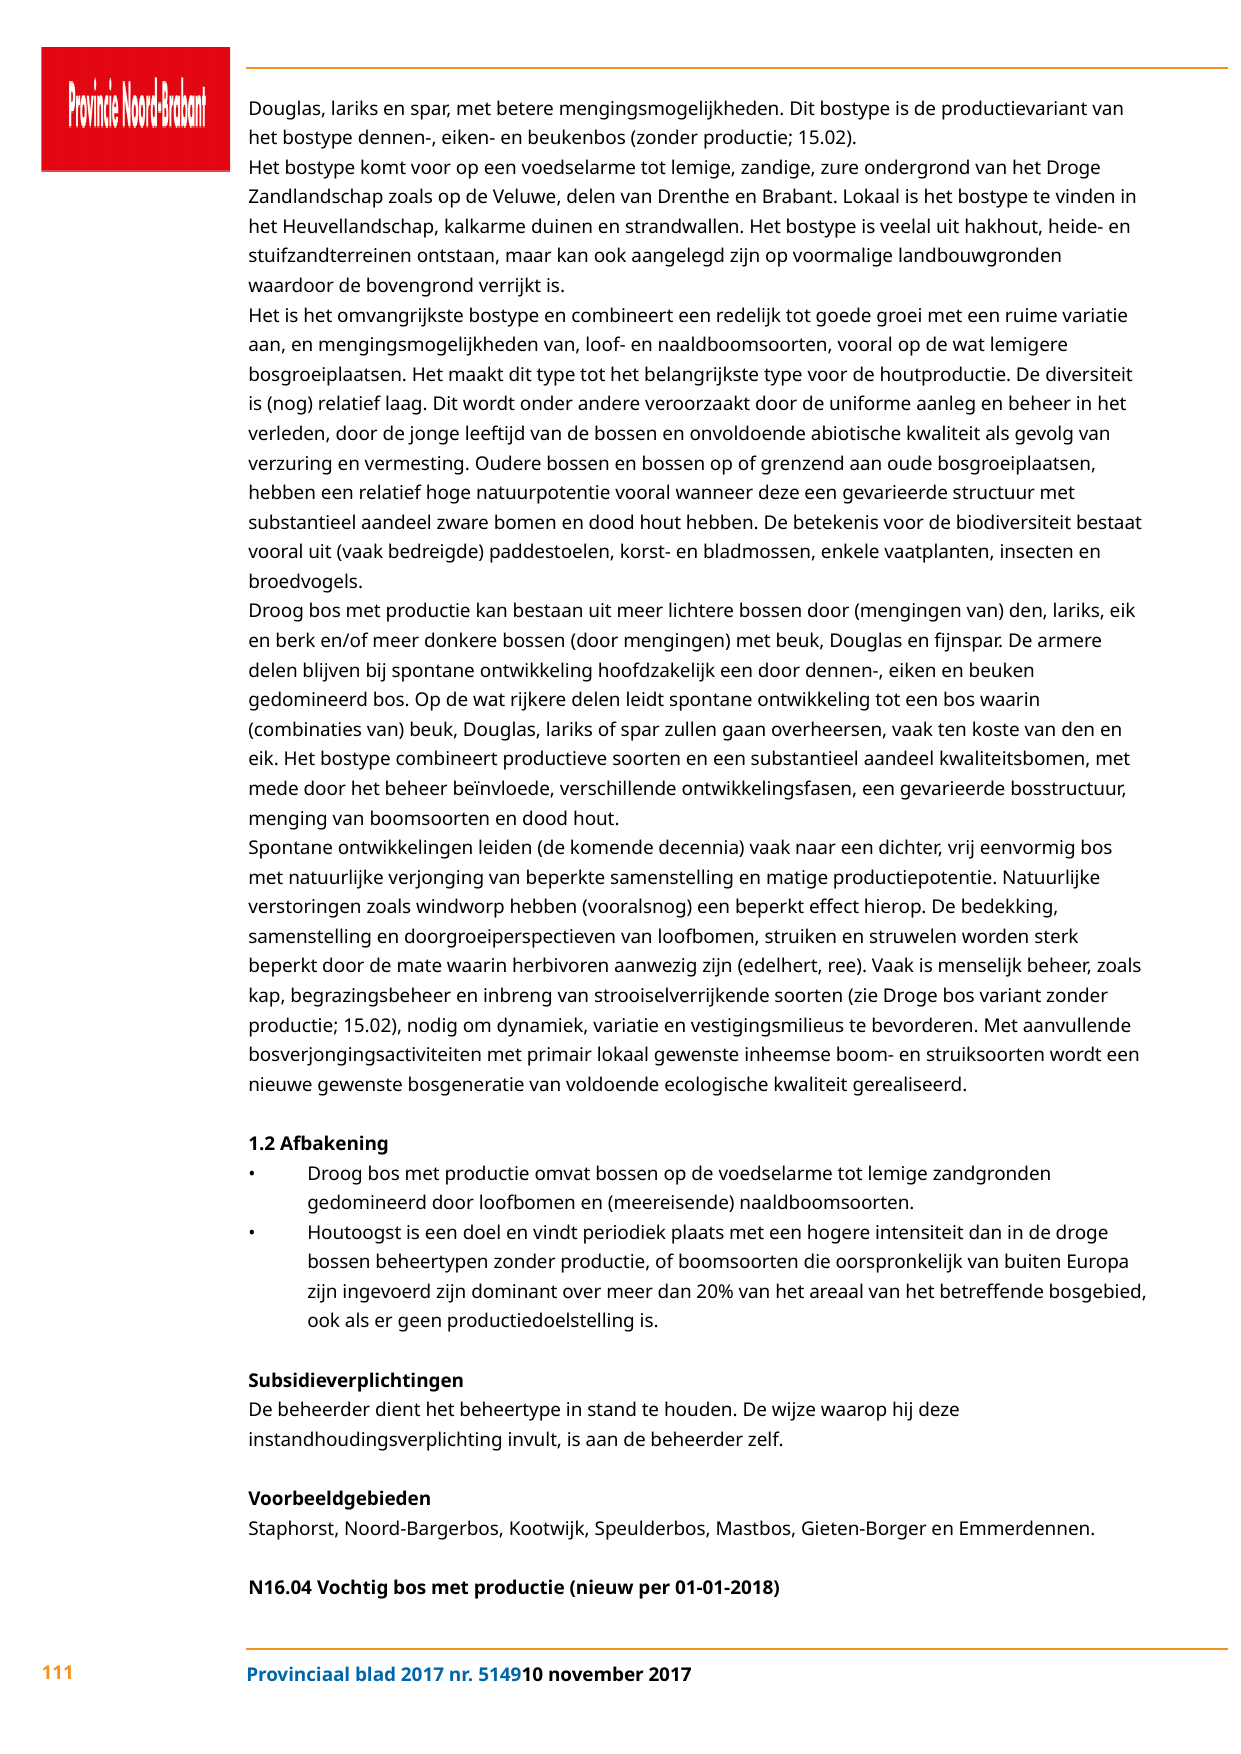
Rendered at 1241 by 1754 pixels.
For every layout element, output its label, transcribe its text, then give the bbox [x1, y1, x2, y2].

text Het bostype komt voor op een voedselarme tot lemige, zandige, zure ondergrond van het Droge Zandlandschap zoals op de Veluwe, delen van Drenthe en Brabant. Lokaal is het bostype te vinden in het Heuvellandschap, kalkarme duinen en strandwallen. Het bostype is veelal uit hakhout, heide- en stuifzandterreinen ontstaan, maar kan ook aangelegd zijn op voormalige landbouwgronden waardoor de bovengrond verrijkt is. [248, 154, 1152, 298]
text Droog bos met productie kan bestaan uit meer lichtere bossen door (mengingen van) den, lariks, eik en berk en/of meer donkere bossen (door mengingen) met beuk, Douglas en fijnspar. De armere delen blijven bij spontane ontwikkeling hoofdzakelijk een door dennen-, eiken en beuken gedomineerd bos. Op de wat rijkere delen leidt spontane ontwikkeling tot een bos waarin (combinaties van) beuk, Douglas, lariks of spar zullen gaan overheersen, vaak ten koste van den en eik. Het bostype combineert productieve soorten en een substantieel aandeel kwaliteitsbomen, met mede door het beheer beïnvloede, verschillende ontwikkelingsfasen, een gevarieerde bosstructuur, menging van boomsoorten en dood hout. [248, 598, 1152, 831]
text Spontane ontwikkelingen leiden (de komende decennia) vaak naar een dichter, vrij eenvormig bos met natuurlijke verjonging van beperkte samenstelling en matige productiepotentie. Natuurlijke verstoringen zoals windworp hebben (vooralsnog) een beperkt effect hierop. De bedekking, samenstelling en doorgroeiperspectieven van loofbomen, struiken en struwelen worden sterk beperkt door de mate waarin herbivoren aanwezig zijn (edelhert, ree). Vaak is menselijk beheer, zoals kap, begrazingsbeheer en inbreng van strooiselverrijkende soorten (zie Droge bos variant zonder productie; 15.02), nodig om dynamiek, variatie en vestigingsmilieus te bevorderen. Met aanvullende bosverjongingsactiviteiten met primair lokaal gewenste inheemse boom- en struiksoorten wordt een nieuwe gewenste bosgeneratie van voldoende ecologische kwaliteit gerealiseerd. [248, 834, 1152, 1097]
text N16.04 Vochtig bos met productie (nieuw per 01-01-2018) [248, 1574, 1152, 1600]
text Douglas, lariks en spar, met betere mengingsmogelijkheden. Dit bostype is de productievariant van het bostype dennen-, eiken- en beukenbos (zonder productie; 15.02). [248, 95, 1152, 150]
text Staphorst, Noord-Bargerbos, Kootwijk, Speulderbos, Mastbos, Gieten-Borger en Emmerdennen. [248, 1515, 1152, 1541]
list Droog bos met productie omvat bossen op de voedselarme tot lemige zandgronden gedomineerd door loofbomen en (meereisende) naaldboomsoorten. [248, 1160, 1152, 1215]
text Subsidieverplichtingen [248, 1367, 1152, 1393]
text Het is het omvangrijkste bostype en combineert een redelijk tot goede groei met een ruime variatie aan, en mengingsmogelijkheden van, loof- en naaldboomsoorten, vooral op de wat lemigere bosgroeiplaatsen. Het maakt dit type tot het belangrijkste type voor de houtproductie. De diversiteit is (nog) relatief laag. Dit wordt onder andere veroorzaakt door de uniforme aanleg en beheer in het verleden, door de jonge leeftijd van de bossen en onvoldoende abiotische kwaliteit als gevolg van verzuring en vermesting. Oudere bossen en bossen op of grenzend aan oude bosgroeiplaatsen, hebben een relatief hoge natuurpotentie vooral wanneer deze een gevarieerde structuur met substantieel aandeel zware bomen en dood hout hebben. De betekenis voor de biodiversiteit bestaat vooral uit (vaak bedreigde) paddestoelen, korst- en bladmossen, enkele vaatplanten, insecten en broedvogels. [248, 302, 1152, 594]
text De beheerder dient het beheertype in stand te houden. De wijze waarop hij deze instandhoudingsverplichting invult, is aan de beheerder zelf. [248, 1396, 1152, 1452]
text Voorbeeldgebieden [248, 1485, 1152, 1511]
list Houtoogst is een doel en vindt periodiek plaats met een hogere intensiteit dan in de droge bossen beheertypen zonder productie, of boomsoorten die oorspronkelijk van buiten Europa zijn ingevoerd zijn dominant over meer dan 20% van het areaal van het betreffende bosgebied, ook als er geen productiedoelstelling is. [248, 1219, 1152, 1333]
text 1.2 Afbakening [248, 1130, 1152, 1156]
picture [41, 47, 231, 172]
